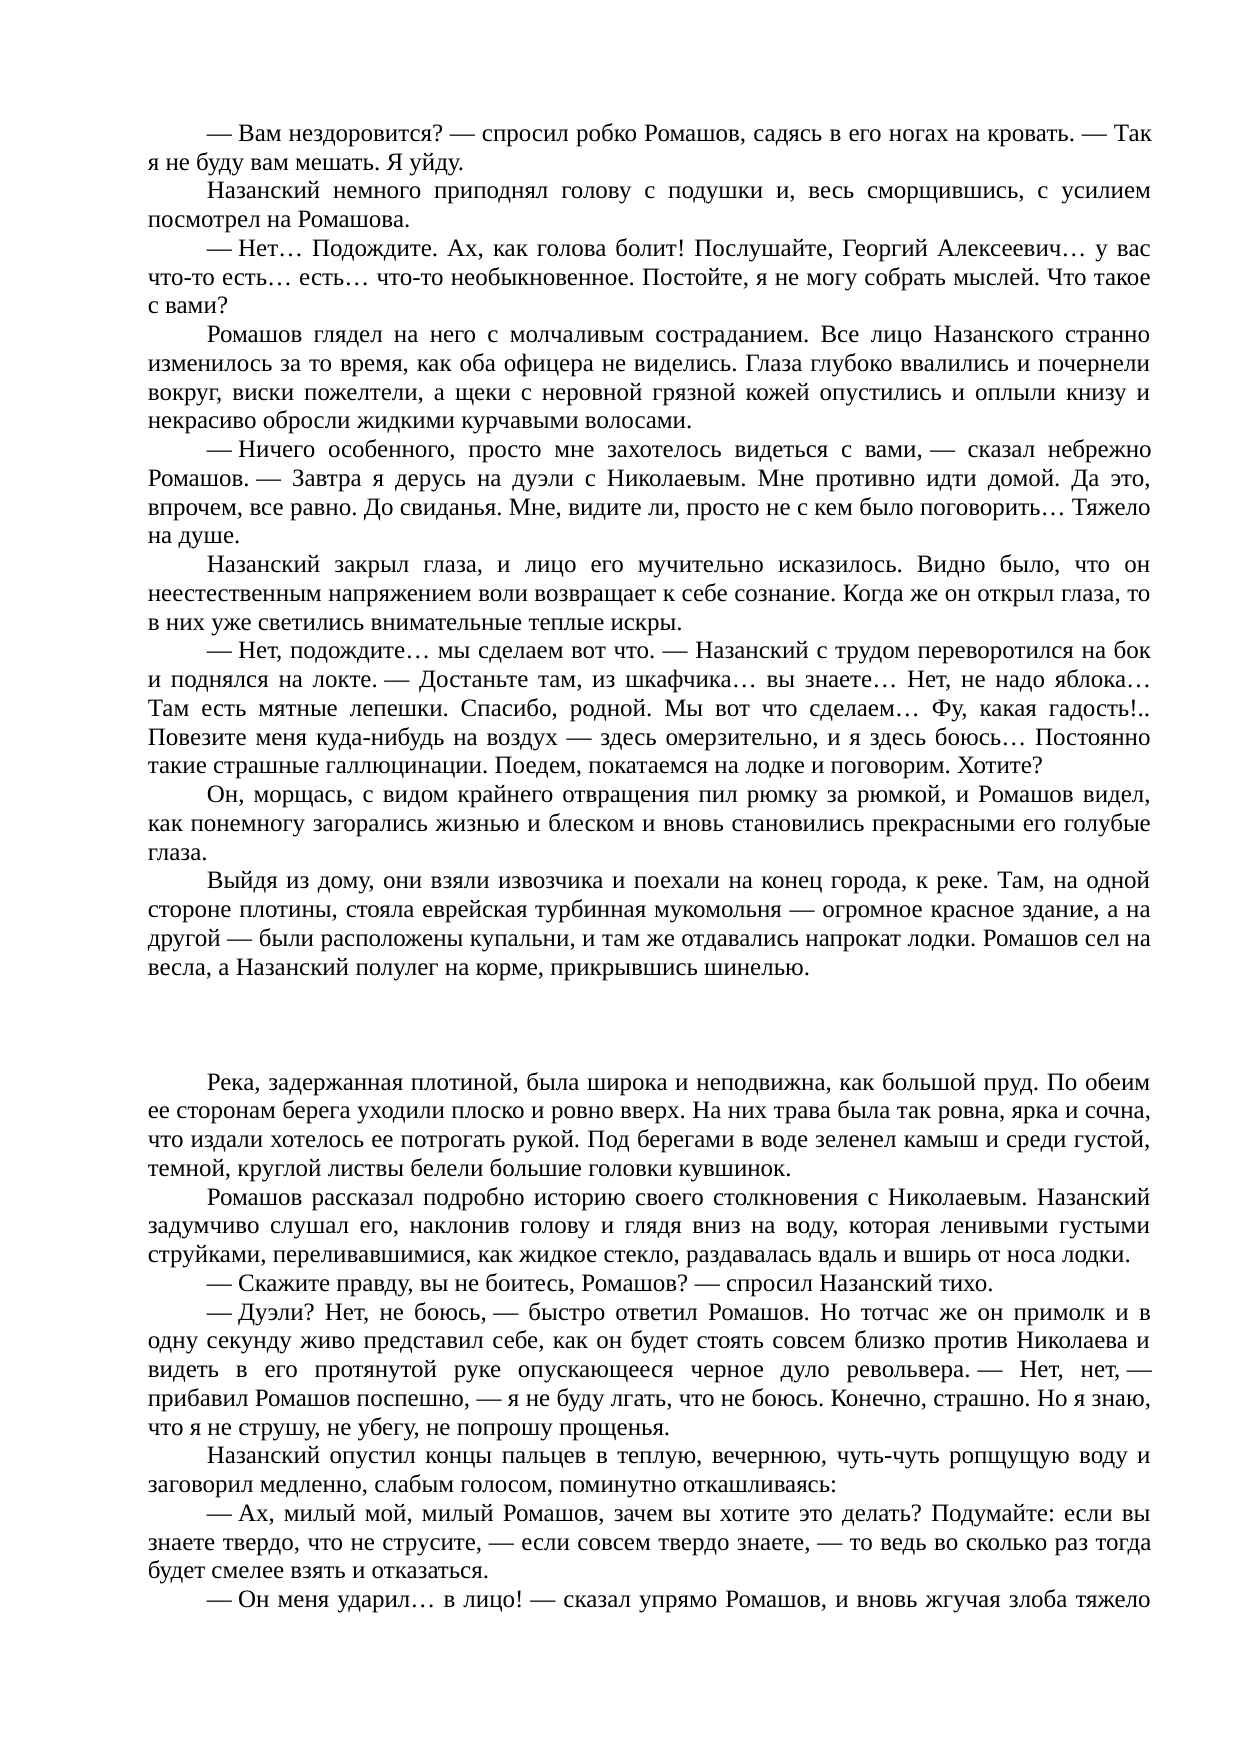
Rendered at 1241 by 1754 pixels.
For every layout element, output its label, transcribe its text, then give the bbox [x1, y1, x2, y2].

text Ромашов рассказал подробно историю своего столкновения с Николаевым. Назанский задумчиво слушал его, наклонив голову и глядя вниз на воду, которая ленивыми густыми струйками, переливавшимися, как жидкое стекло, раздавалась вдаль и вширь от носа лодки. [148, 1182, 1152, 1268]
text — Он меня ударил… в лицо! — сказал упрямо Ромашов, и вновь жгучая злоба тяжело [148, 1584, 1152, 1613]
text Река, задержанная плотиной, была широка и неподвижна, как большой пруд. По обеим ее сторонам берега уходили плоско и ровно вверх. На них трава была так ровна, ярка и сочна, что издали хотелось ее потрогать рукой. Под берегами в воде зеленел камыш и среди густой, темной, круглой листвы белели большие головки кувшинок. [148, 1067, 1152, 1182]
text — Нет… Подождите. Ах, как голова болит! Послушайте, Георгий Алексеевич… у вас что-то есть… есть… что-то необыкновенное. Постойте, я не могу собрать мыслей. Что такое с вами? [148, 233, 1152, 319]
text Назанский опустил концы пальцев в теплую, вечернюю, чуть-чуть ропщущую воду и заговорил медленно, слабым голосом, поминутно откашливаясь: [148, 1441, 1152, 1498]
text — Нет, подождите… мы сделаем вот что. — Назанский с трудом переворотился на бок и поднялся на локте. — Достаньте там, из шкафчика… вы знаете… Нет, не надо яблока… Там есть мятные лепешки. Спасибо, родной. Мы вот что сделаем… Фу, какая гадость!.. Повезите меня куда-нибудь на воздух — здесь омерзительно, и я здесь боюсь… Постоянно такие страшные галлюцинации. Поедем, покатаемся на лодке и поговорим. Хотите? [148, 636, 1152, 779]
text Назанский немного приподнял голову с подушки и, весь сморщившись, с усилием посмотрел на Ромашова. [148, 176, 1152, 233]
text — Скажите правду, вы не боитесь, Ромашов? — спросил Назанский тихо. [148, 1268, 1152, 1297]
text Назанский закрыл глаза, и лицо его мучительно исказилось. Видно было, что он неестественным напряжением воли возвращает к себе сознание. Когда же он открыл глаза, то в них уже светились внимательные теплые искры. [148, 549, 1152, 636]
text Выйдя из дому, они взяли извозчика и поехали на конец города, к реке. Там, на одной стороне плотины, стояла еврейская турбинная мукомольня — огромное красное здание, а на другой — были расположены купальни, и там же отдавались напрокат лодки. Ромашов сел на весла, а Назанский полулег на корме, прикрывшись шинелью. [148, 866, 1152, 981]
text — Вам нездоровится? — спросил робко Ромашов, садясь в его ногах на кровать. — Так я не буду вам мешать. Я уйду. [148, 118, 1152, 176]
text Ромашов глядел на него с молчаливым состраданием. Все лицо Назанского странно изменилось за то время, как оба офицера не виделись. Глаза глубоко ввалились и почернели вокруг, виски пожелтели, а щеки с неровной грязной кожей опустились и оплыли книзу и некрасиво обросли жидкими курчавыми волосами. [148, 319, 1152, 434]
text — Ничего особенного, просто мне захотелось видеться с вами, — сказал небрежно Ромашов. — Завтра я дерусь на дуэли с Николаевым. Мне противно идти домой. Да это, впрочем, все равно. До свиданья. Мне, видите ли, просто не с кем было поговорить… Тяжело на душе. [148, 434, 1152, 549]
text Он, морщась, с видом крайнего отвращения пил рюмку за рюмкой, и Ромашов видел, как понемногу загорались жизнью и блеском и вновь становились прекрасными его голубые глаза. [148, 779, 1152, 866]
text — Ах, милый мой, милый Ромашов, зачем вы хотите это делать? Подумайте: если вы знаете твердо, что не струсите, — если совсем твердо знаете, — то ведь во сколько раз тогда будет смелее взять и отказаться. [148, 1498, 1152, 1584]
text — Дуэли? Нет, не боюсь, — быстро ответил Ромашов. Но тотчас же он примолк и в одну секунду живо представил себе, как он будет стоять совсем близко против Николаева и видеть в его протянутой руке опускающееся черное дуло револьвера. — Нет, нет, — прибавил Ромашов поспешно, — я не буду лгать, что не боюсь. Конечно, страшно. Но я знаю, что я не струшу, не убегу, не попрошу прощенья. [148, 1297, 1152, 1441]
